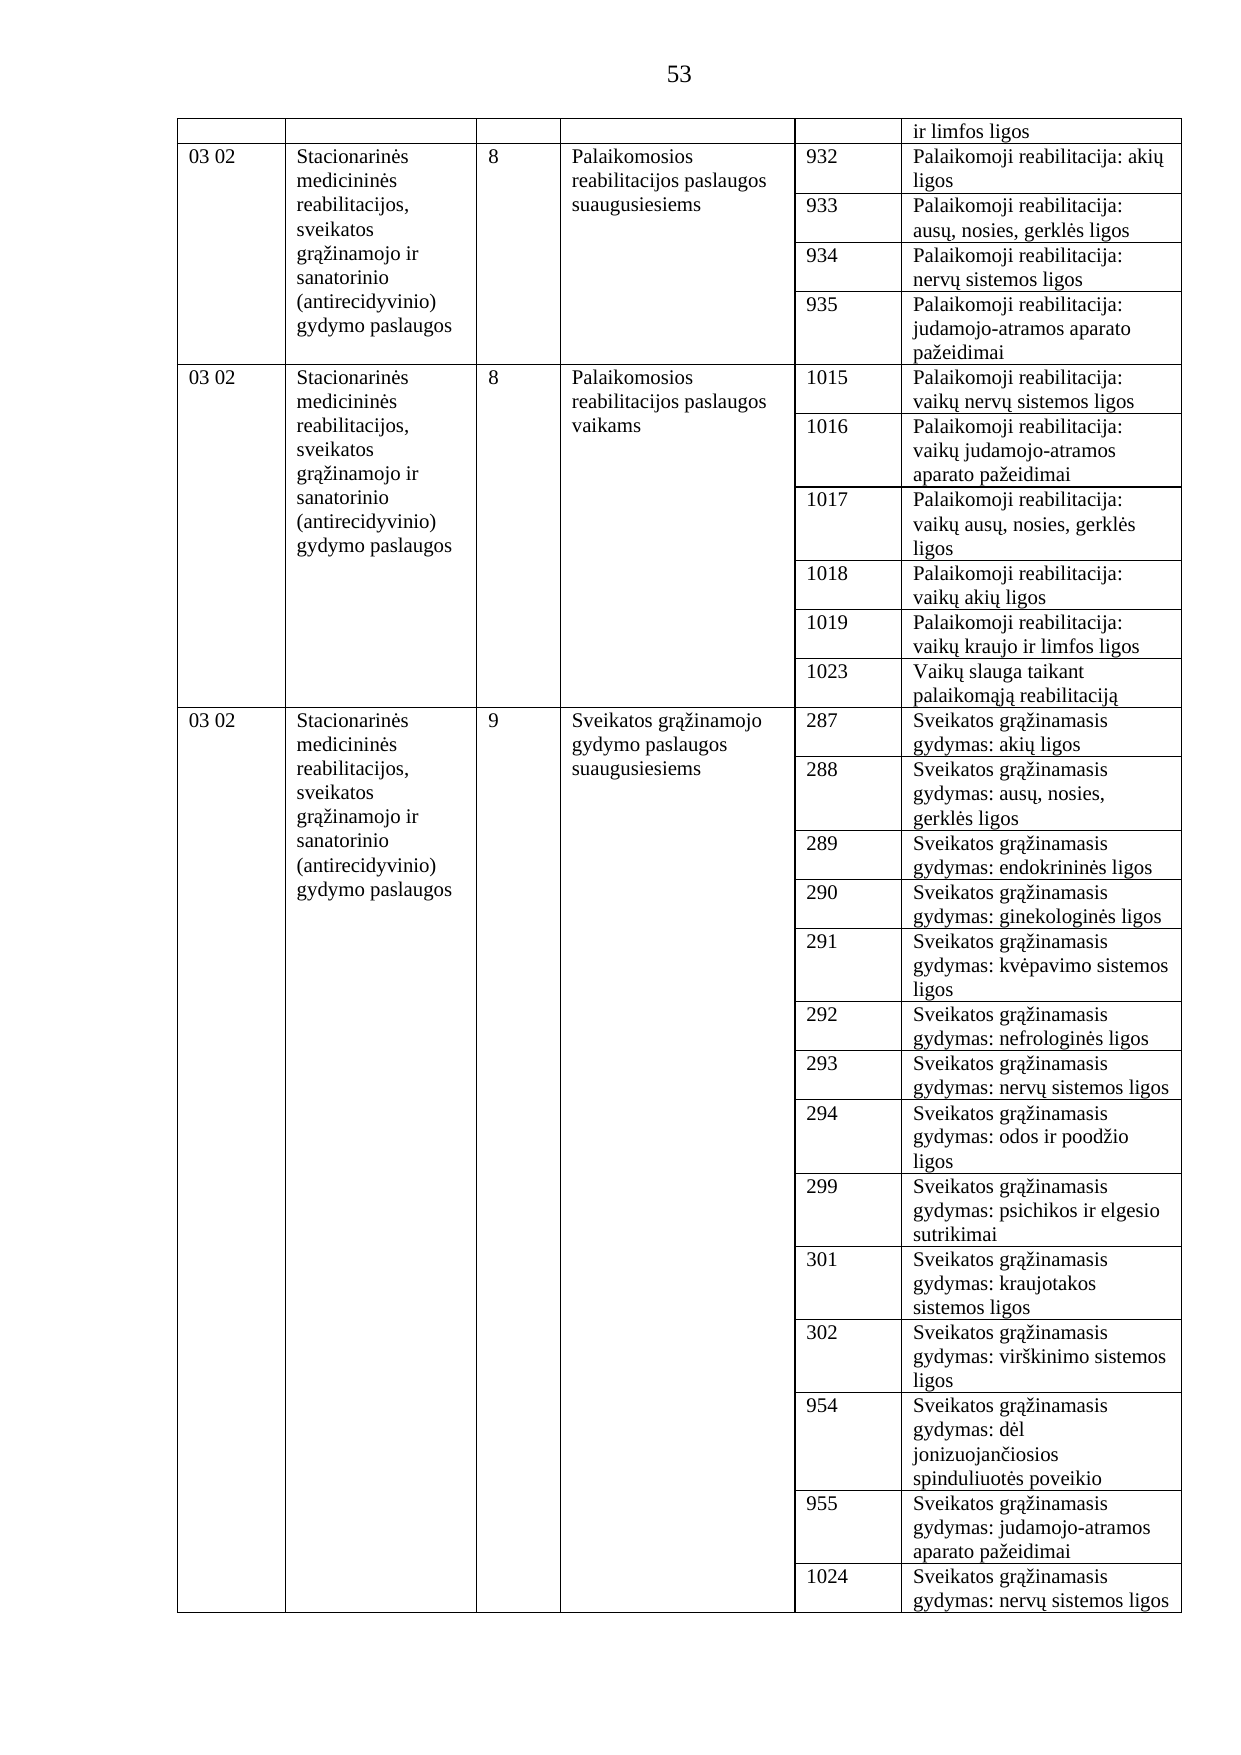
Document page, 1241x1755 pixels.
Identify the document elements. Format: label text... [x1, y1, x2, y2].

table_cell Sveikatos grąžinamasis gydymas: odos ir poodžio ligos [902, 1100, 1181, 1173]
table_cell Palaikomosios reabilitacijos paslaugos suaugusiesiems [561, 144, 794, 364]
table_cell Sveikatos grąžinamojo gydymo paslaugos suaugusiesiems [561, 708, 794, 1612]
table_cell Sveikatos grąžinamasis gydymas: endokrininės ligos [902, 831, 1181, 879]
table_cell [178, 119, 285, 143]
table_cell Palaikomosios reabilitacijos paslaugos vaikams [561, 365, 794, 707]
table_cell Sveikatos grąžinamasis gydymas: nefrologinės ligos [902, 1002, 1181, 1050]
table_cell 935 [796, 292, 901, 364]
table_cell [477, 119, 560, 143]
table_cell Sveikatos grąžinamasis gydymas: nervų sistemos ligos [902, 1051, 1181, 1099]
table_cell 1018 [796, 561, 901, 609]
table_cell Stacionarinės medicininės reabilitacijos, sveikatos grąžinamojo ir sanatorinio (antirecidyvinio) gydymo paslaugos [286, 708, 476, 1612]
table_cell 8 [477, 365, 560, 707]
table_cell Sveikatos grąžinamasis gydymas: nervų sistemos ligos [902, 1564, 1181, 1612]
table_cell [561, 119, 794, 143]
table_cell 03 02 [178, 144, 285, 364]
table_cell 03 02 [178, 365, 285, 707]
table_cell 302 [796, 1320, 901, 1392]
table_cell Sveikatos grąžinamasis gydymas: judamojo-atramos aparato pažeidimai [902, 1491, 1181, 1563]
table_cell 932 [796, 144, 901, 192]
table_cell Stacionarinės medicininės reabilitacijos, sveikatos grąžinamojo ir sanatorinio (antirecidyvinio) gydymo paslaugos [286, 144, 476, 364]
table_cell Sveikatos grąžinamasis gydymas: psichikos ir elgesio sutrikimai [902, 1174, 1181, 1246]
table_cell Sveikatos grąžinamasis gydymas: ausų, nosies, gerklės ligos [902, 757, 1181, 829]
table_cell Palaikomoji reabilitacija: vaikų judamojo-atramos aparato pažeidimai [902, 414, 1181, 486]
table_cell 1024 [796, 1564, 901, 1612]
table_cell [286, 119, 476, 143]
table_cell Palaikomoji reabilitacija: vaikų ausų, nosies, gerklės ligos [902, 488, 1181, 559]
table_cell Sveikatos grąžinamasis gydymas: kraujotakos sistemos ligos [902, 1247, 1181, 1319]
table_cell 9 [477, 708, 560, 1612]
table_cell Vaikų slauga taikant palaikomąją reabilitaciją [902, 659, 1181, 707]
table_cell Palaikomoji reabilitacija: vaikų nervų sistemos ligos [902, 365, 1181, 413]
table_cell Sveikatos grąžinamasis gydymas: dėl jonizuojančiosios spinduliuotės poveikio [902, 1393, 1181, 1489]
table_cell 934 [796, 243, 901, 291]
table_cell Palaikomoji reabilitacija: vaikų kraujo ir limfos ligos [902, 610, 1181, 658]
table_cell Palaikomoji reabilitacija: nervų sistemos ligos [902, 243, 1181, 291]
table_cell 1016 [796, 414, 901, 486]
table_cell [796, 119, 901, 143]
table_cell 1019 [796, 610, 901, 658]
table_cell 301 [796, 1247, 901, 1319]
table_cell 292 [796, 1002, 901, 1050]
table_cell 955 [796, 1491, 901, 1563]
table_cell 1015 [796, 365, 901, 413]
table_cell 288 [796, 757, 901, 829]
table_cell Sveikatos grąžinamasis gydymas: akių ligos [902, 708, 1181, 756]
table_cell 8 [477, 144, 560, 364]
table_cell 293 [796, 1051, 901, 1099]
table_cell Palaikomoji reabilitacija: judamojo-atramos aparato pažeidimai [902, 292, 1181, 364]
table_cell 1023 [796, 659, 901, 707]
table_cell Sveikatos grąžinamasis gydymas: kvėpavimo sistemos ligos [902, 929, 1181, 1001]
table_cell 289 [796, 831, 901, 879]
table_cell 954 [796, 1393, 901, 1489]
table_cell Palaikomoji reabilitacija: akių ligos [902, 144, 1181, 192]
table_cell Sveikatos grąžinamasis gydymas: ginekologinės ligos [902, 880, 1181, 928]
table_cell 299 [796, 1174, 901, 1246]
table_cell Palaikomoji reabilitacija: vaikų akių ligos [902, 561, 1181, 609]
table_cell 03 02 [178, 708, 285, 1612]
table_cell Palaikomoji reabilitacija: ausų, nosies, gerklės ligos [902, 194, 1181, 242]
table_cell Stacionarinės medicininės reabilitacijos, sveikatos grąžinamojo ir sanatorinio (antirecidyvinio) gydymo paslaugos [286, 365, 476, 707]
table_cell 291 [796, 929, 901, 1001]
table_cell Sveikatos grąžinamasis gydymas: virškinimo sistemos ligos [902, 1320, 1181, 1392]
table_cell 294 [796, 1100, 901, 1173]
table_cell 933 [796, 194, 901, 242]
table_cell 1017 [796, 488, 901, 559]
table_cell ir limfos ligos [902, 119, 1181, 143]
table_cell 290 [796, 880, 901, 928]
table_cell 287 [796, 708, 901, 756]
